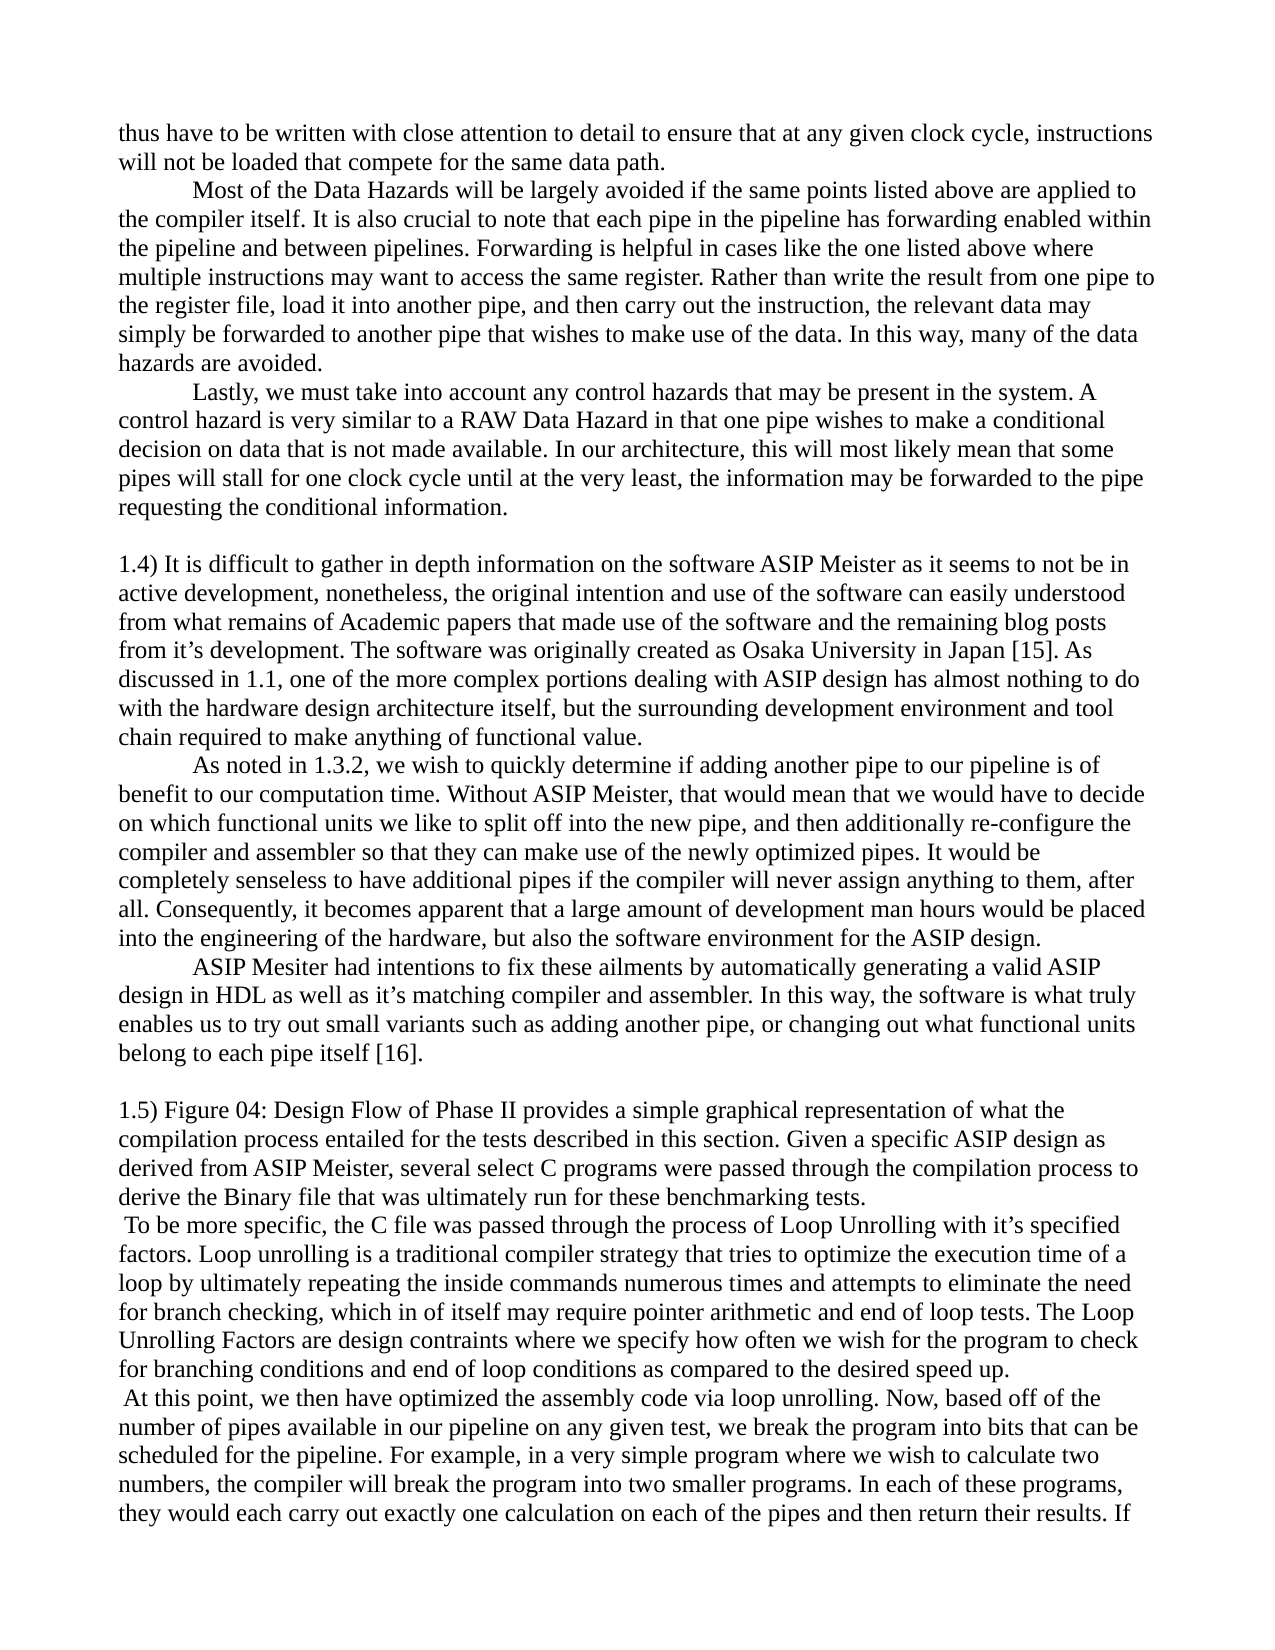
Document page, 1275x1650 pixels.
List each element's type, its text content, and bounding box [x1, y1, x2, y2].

text Most of the Data Hazards will be largely avoided if the same points listed above are applied to the compiler itself. It is also crucial to note that each pipe in the pipeline has forwarding enabled within the pipeline and between pipelines. Forwarding is helpful in cases like the one listed above where multiple instructions may want to access the same register. Rather than write the result from one pipe to the register file, load it into another pipe, and then carry out the instruction, the relevant data may simply be forwarded to another pipe that wishes to make use of the data. In this way, many of the data hazards are avoided. [118, 176, 1157, 377]
text thus have to be written with close attention to detail to ensure that at any given clock cycle, instructions will not be loaded that compete for the same data path. [118, 118, 1157, 176]
text 1.4) It is difficult to gather in depth information on the software ASIP Meister as it seems to not be in active development, nonetheless, the original intention and use of the software can easily understood from what remains of Academic papers that made use of the software and the remaining blog posts from it’s development. The software was originally created as Osaka University in Japan [15]. As discussed in 1.1, one of the more complex portions dealing with ASIP design has almost nothing to do with the hardware design architecture itself, but the surrounding development environment and tool chain required to make anything of functional value. [118, 549, 1157, 751]
text ASIP Mesiter had intentions to fix these ailments by automatically generating a valid ASIP design in HDL as well as it’s matching compiler and assembler. In this way, the software is what truly enables us to try out small variants such as adding another pipe, or changing out what functional units belong to each pipe itself [16]. [118, 952, 1157, 1067]
text As noted in 1.3.2, we wish to quickly determine if adding another pipe to our pipeline is of benefit to our computation time. Without ASIP Meister, that would mean that we would have to decide on which functional units we like to split off into the new pipe, and then additionally re-configure the compiler and assembler so that they can make use of the newly optimized pipes. It would be completely senseless to have additional pipes if the compiler will never assign anything to them, after all. Consequently, it becomes apparent that a large amount of development man hours would be placed into the engineering of the hardware, but also the software environment for the ASIP design. [118, 751, 1157, 952]
text Lastly, we must take into account any control hazards that may be present in the system. A control hazard is very similar to a RAW Data Hazard in that one pipe wishes to make a conditional decision on data that is not made available. In our architecture, this will most likely mean that some pipes will stall for one clock cycle until at the very least, the information may be forwarded to the pipe requesting the conditional information. [118, 377, 1157, 521]
text 1.5) Figure 04: Design Flow of Phase II provides a simple graphical representation of what the compilation process entailed for the tests described in this section. Given a specific ASIP design as derived from ASIP Meister, several select C programs were passed through the compilation process to derive the Binary file that was ultimately run for these benchmarking tests. To be more specific, the C file was passed through the process of Loop Unrolling with it’s specified factors. Loop unrolling is a traditional compiler strategy that tries to optimize the execution time of a loop by ultimately repeating the inside commands numerous times and attempts to eliminate the need for branch checking, which in of itself may require pointer arithmetic and end of loop tests. The Loop Unrolling Factors are design contraints where we specify how often we wish for the program to check for branching conditions and end of loop conditions as compared to the desired speed up. At this point, we then have optimized the assembly code via loop unrolling. Now, based off of the number of pipes available in our pipeline on any given test, we break the program into bits that can be scheduled for the pipeline. For example, in a very simple program where we wish to calculate two numbers, the compiler will break the program into two smaller programs. In each of these programs, they would each carry out exactly one calculation on each of the pipes and then return their results. If [118, 1096, 1157, 1527]
